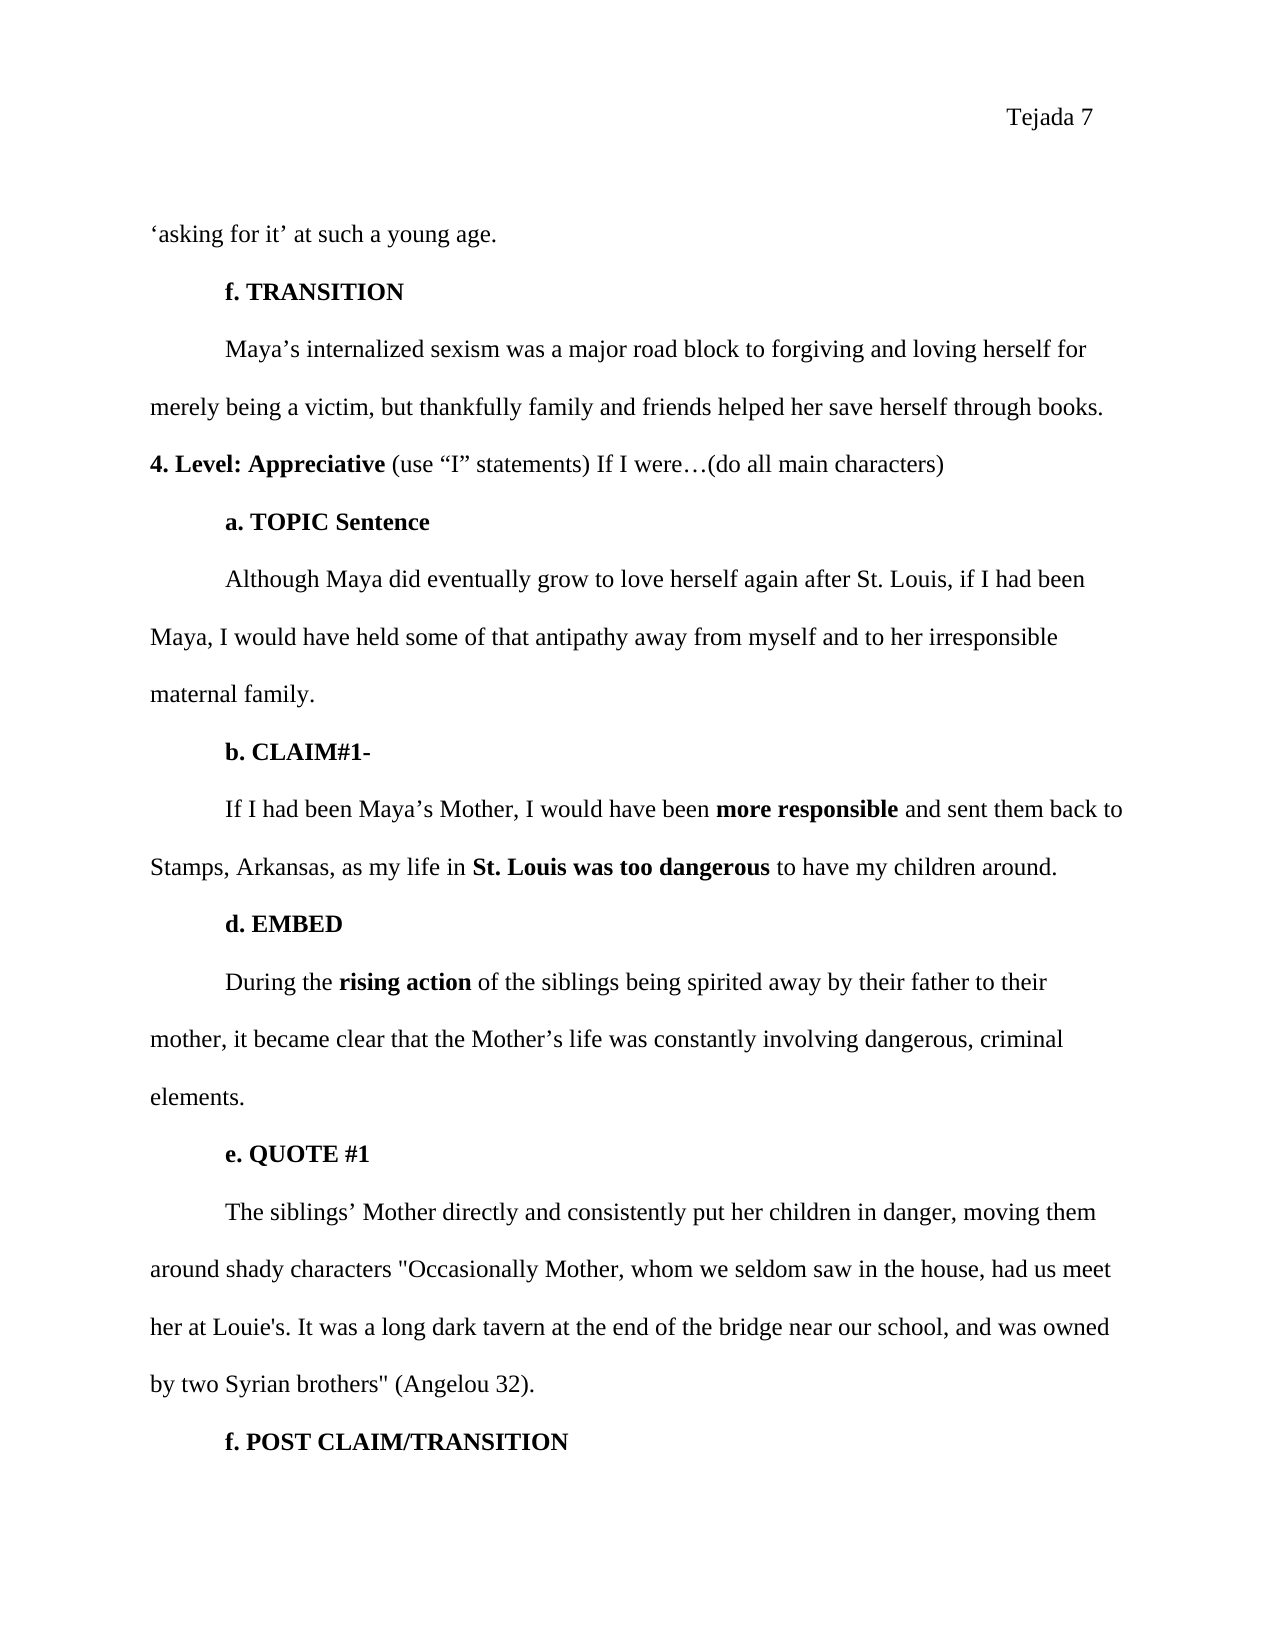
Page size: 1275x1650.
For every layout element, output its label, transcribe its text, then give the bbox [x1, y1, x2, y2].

text During the rising action of the siblings being spirited away by their father to their mother, it became clear that the Mother’s life was constantly involving dangerous, criminal elements. [150, 967, 1125, 1110]
text e. QUOTE #1 [150, 1139, 1125, 1168]
text Maya’s internalized sexism was a major road block to forgiving and loving herself for merely being a victim, but thankfully family and friends helped her save herself through books. [150, 334, 1125, 420]
text ‘asking for it’ at such a young age. [150, 219, 1125, 248]
text a. TOPIC Sentence [150, 507, 1125, 535]
text The siblings’ Mother directly and consistently put her children in danger, moving them around shady characters "Occasionally Mother, whom we seldom saw in the house, had us meet her at Louie's. It was a long dark tavern at the end of the bridge near our school, and was owned by two Syrian brothers" (Angelou 32). [150, 1197, 1125, 1398]
text d. EMBED [150, 909, 1125, 938]
text f. TRANSITION [150, 277, 1125, 305]
text f. POST CLAIM/TRANSITION [150, 1427, 1125, 1455]
text 4. Level: Appreciative (use “I” statements) If I were…(do all main characters) [150, 449, 1125, 478]
text b. CLAIM#1- [150, 737, 1125, 765]
text Although Maya did eventually grow to love herself again after St. Louis, if I had been Maya, I would have held some of that antipathy away from myself and to her irresponsible maternal family. [150, 564, 1125, 708]
text If I had been Maya’s Mother, I would have been more responsible and sent them back to Stamps, Arkansas, as my life in St. Louis was too dangerous to have my children around. [150, 794, 1125, 880]
